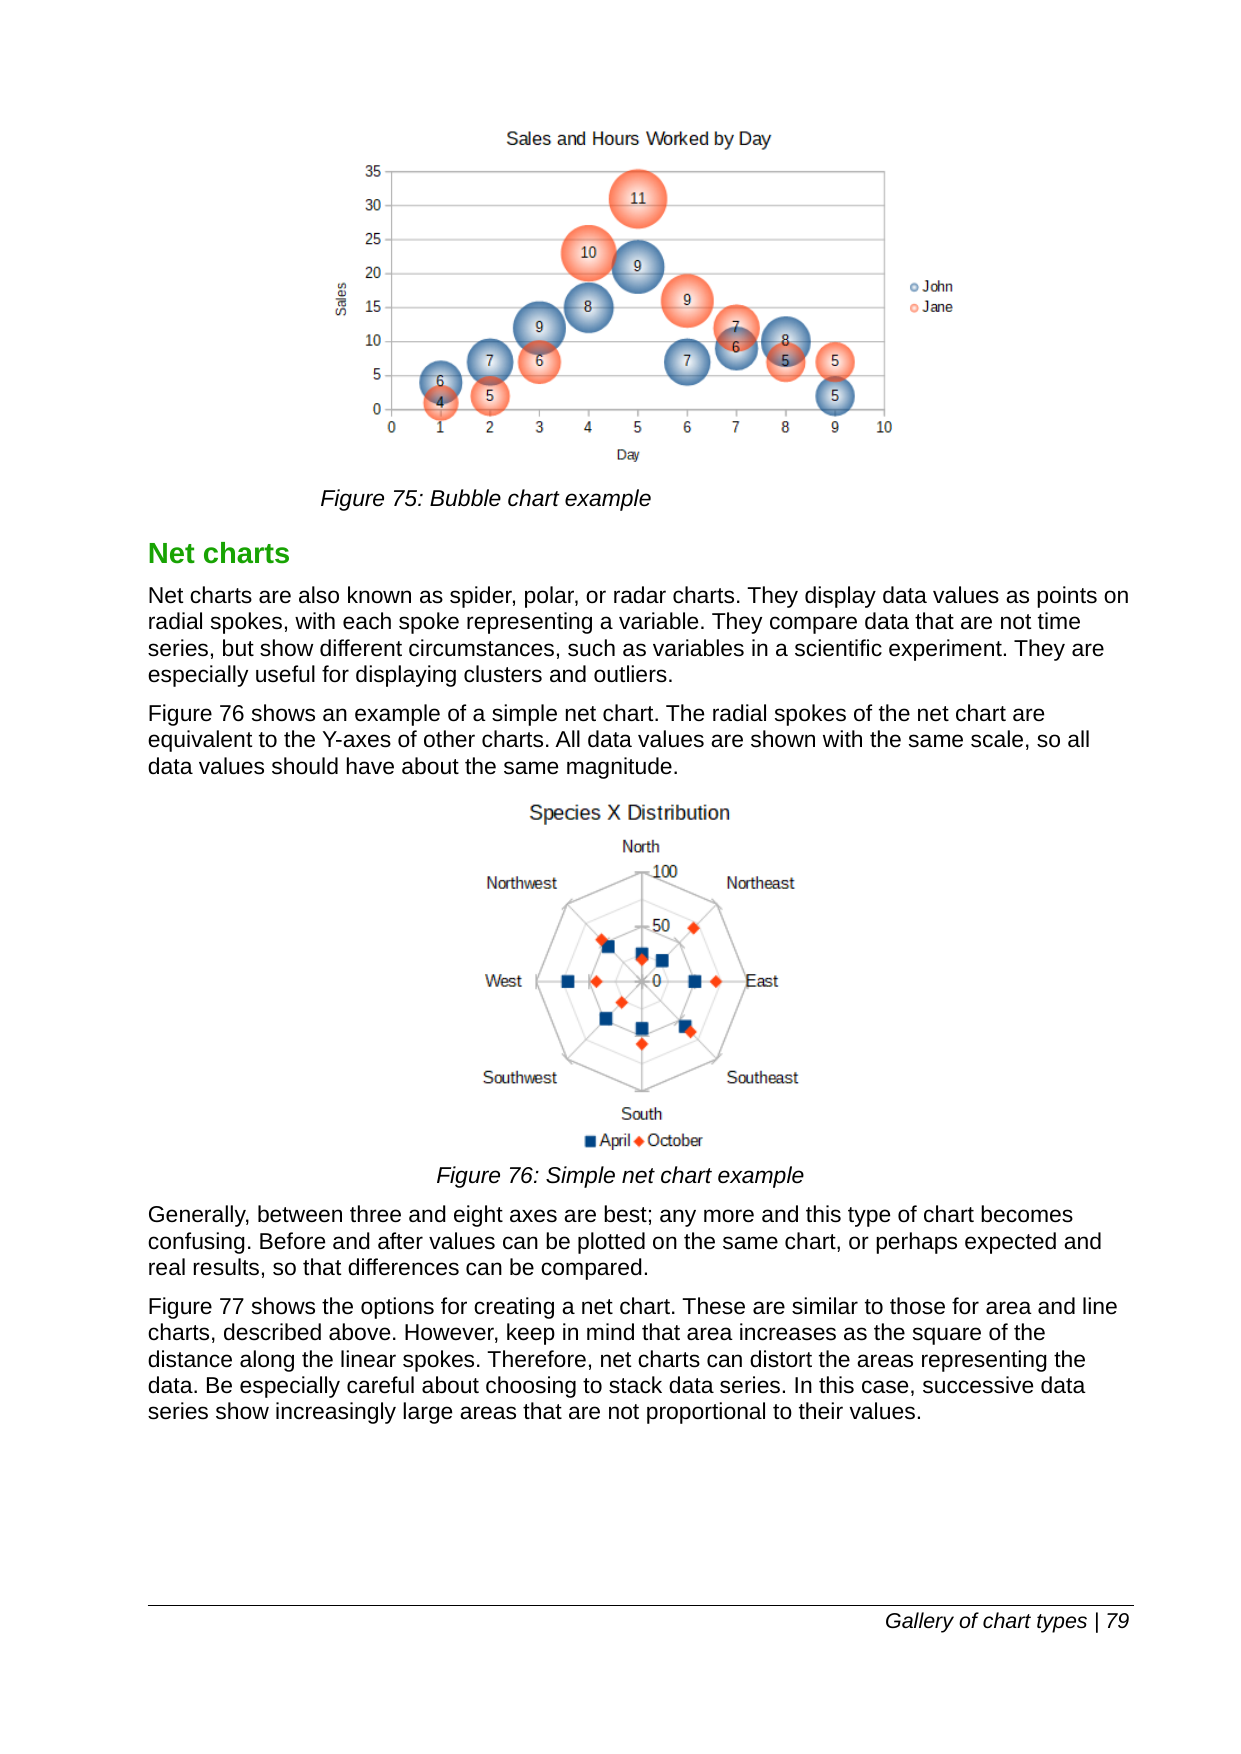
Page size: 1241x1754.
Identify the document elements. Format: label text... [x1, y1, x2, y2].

text Figure 76: Simple net chart example [436, 1162, 846, 1189]
text Figure 75: Bubble chart example [320, 484, 962, 511]
subtitle Net charts [148, 536, 1134, 569]
picture [320, 118, 962, 472]
text Generally, between three and eight axes are best; any more and this type of chart becomes confusing. Before and after values can be plotted on the same chart, or perhaps expected and real results, so that differences can be compared. [148, 1201, 1134, 1280]
text Figure 77 shows the options for creating a net chart. These are similar to those for area and line charts, described above. However, keep in mind that area increases as the square of the distance along the linear spokes. Therefore, net charts can distort the areas representing the data. Be especially careful about choosing to stack data series. In this case, successive data series show increasingly large areas that are not proportional to their values. [148, 1293, 1134, 1424]
text Net charts are also known as spider, polar, or radar charts. They display data values as points on radial spokes, with each spoke representing a variable. They compare data that are not time series, but show different circumstances, such as variables in a scientific experiment. They are especially useful for displaying clusters and outliers. [148, 582, 1134, 687]
picture [436, 791, 846, 1150]
text Figure 76 shows an example of a simple net chart. The radial spokes of the net chart are equivalent to the Y-axes of other charts. All data values are shown with the same scale, so all data values should have about the same magnitude. [148, 700, 1134, 779]
